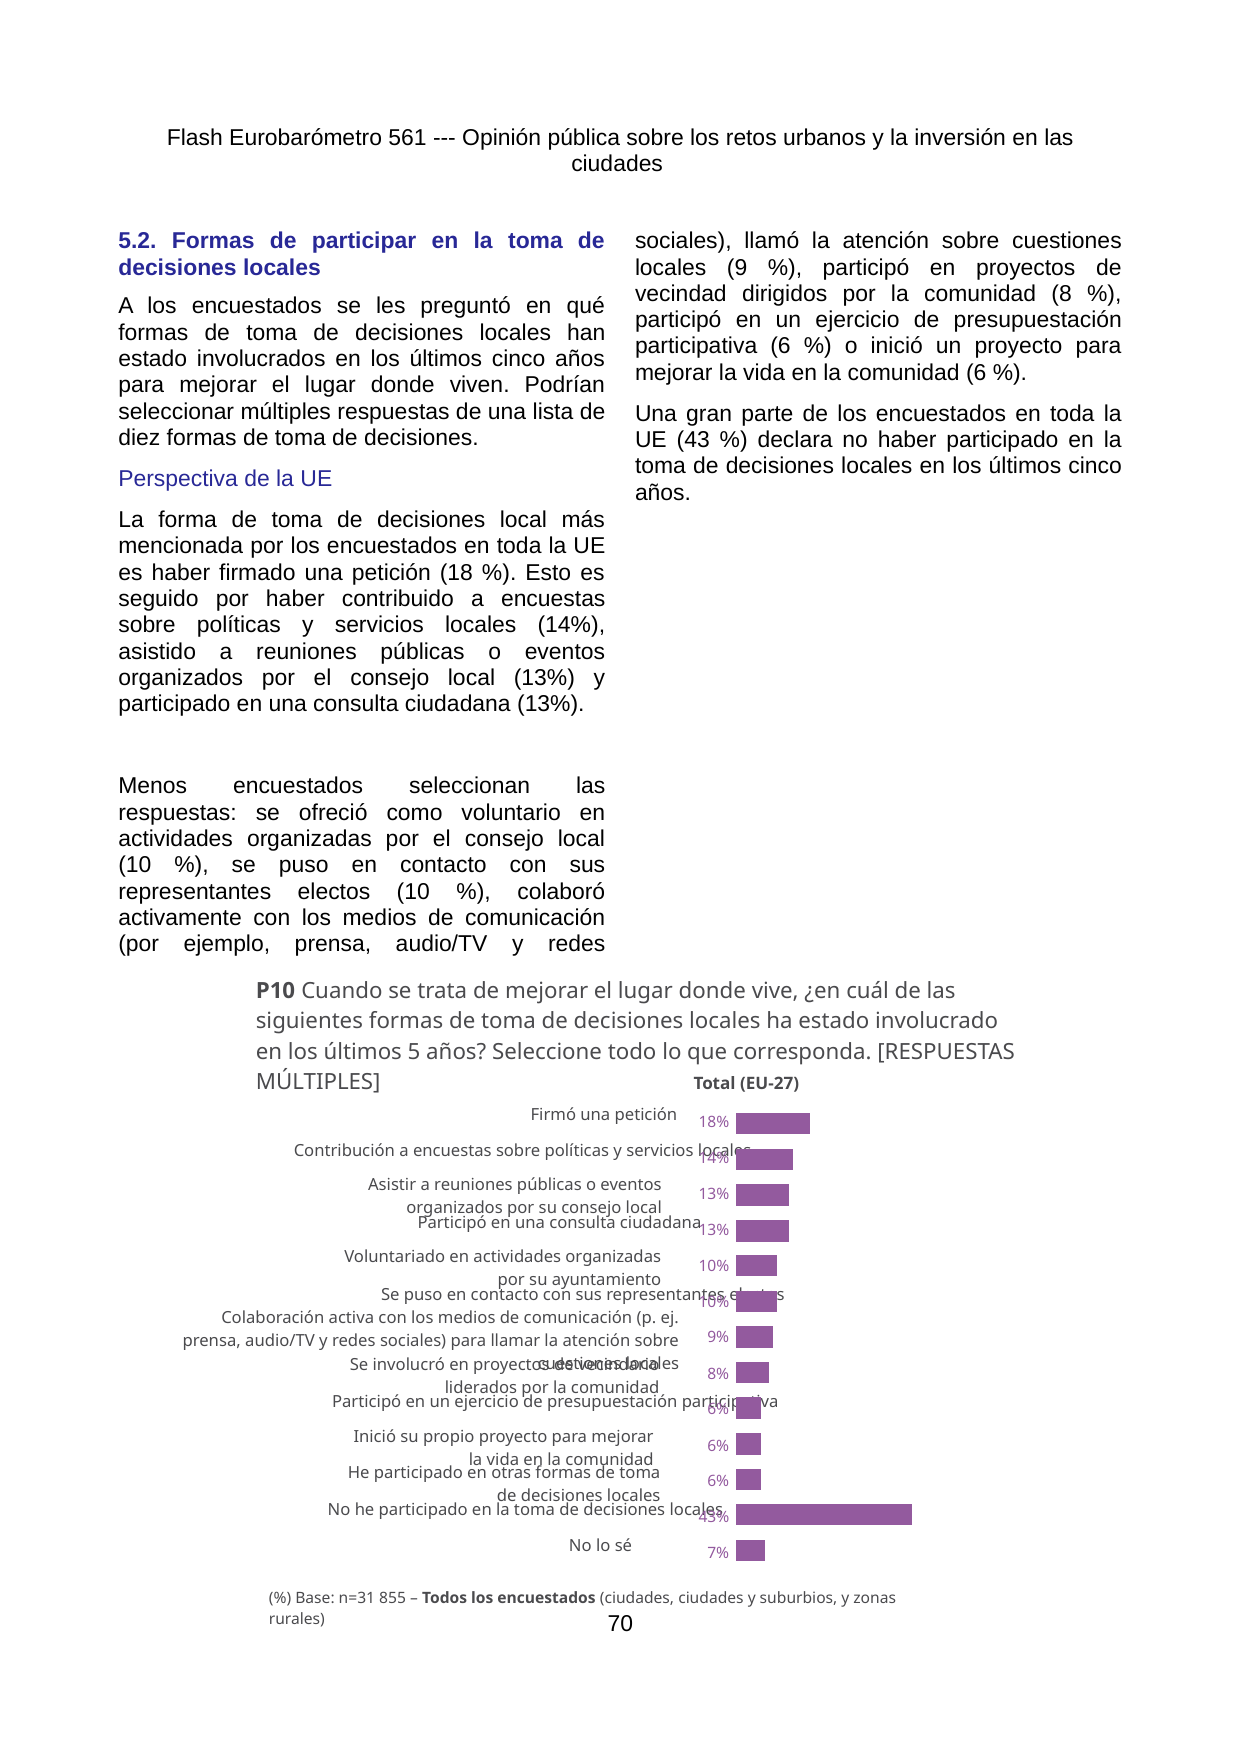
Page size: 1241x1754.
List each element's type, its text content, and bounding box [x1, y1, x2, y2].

text La forma de toma de decisiones local más mencionada por los encuestados en toda la UE es haber firmado una petición (18 %). Esto es seguido por haber contribuido a encuestas sobre políticas y servicios locales (14%), asistido a reuniones públicas o eventos organizados por el consejo local (13%) y participado en una consulta ciudadana (13%). [118, 506, 605, 717]
text Menos encuestados seleccionan las respuestas: se ofreció como voluntario en actividades organizadas por el consejo local (10 %), se puso en contacto con sus representantes electos (10 %), colaboró activamente con los medios de comunicación (por ejemplo, prensa, audio/TV y redes [118, 772, 605, 957]
text Perspectiva de la UE [118, 465, 605, 491]
text Una gran parte de los encuestados en toda la UE (43 %) declara no haber participado en la toma de decisiones locales en los últimos cinco años. [635, 400, 1122, 505]
subtitle 5.2. Formas de participar en la toma de decisiones locales [118, 227, 605, 280]
text A los encuestados se les preguntó en qué formas de toma de decisiones locales han estado involucrados en los últimos cinco años para mejorar el lugar donde viven. Podrían seleccionar múltiples respuestas de una lista de diez formas de toma de decisiones. [118, 292, 605, 450]
text sociales), llamó la atención sobre cuestiones locales (9 %), participó en proyectos de vecindad dirigidos por la comunidad (8 %), participó en un ejercicio de presupuestación participativa (6 %) o inició un proyecto para mejorar la vida en la comunidad (6 %). [635, 227, 1122, 385]
